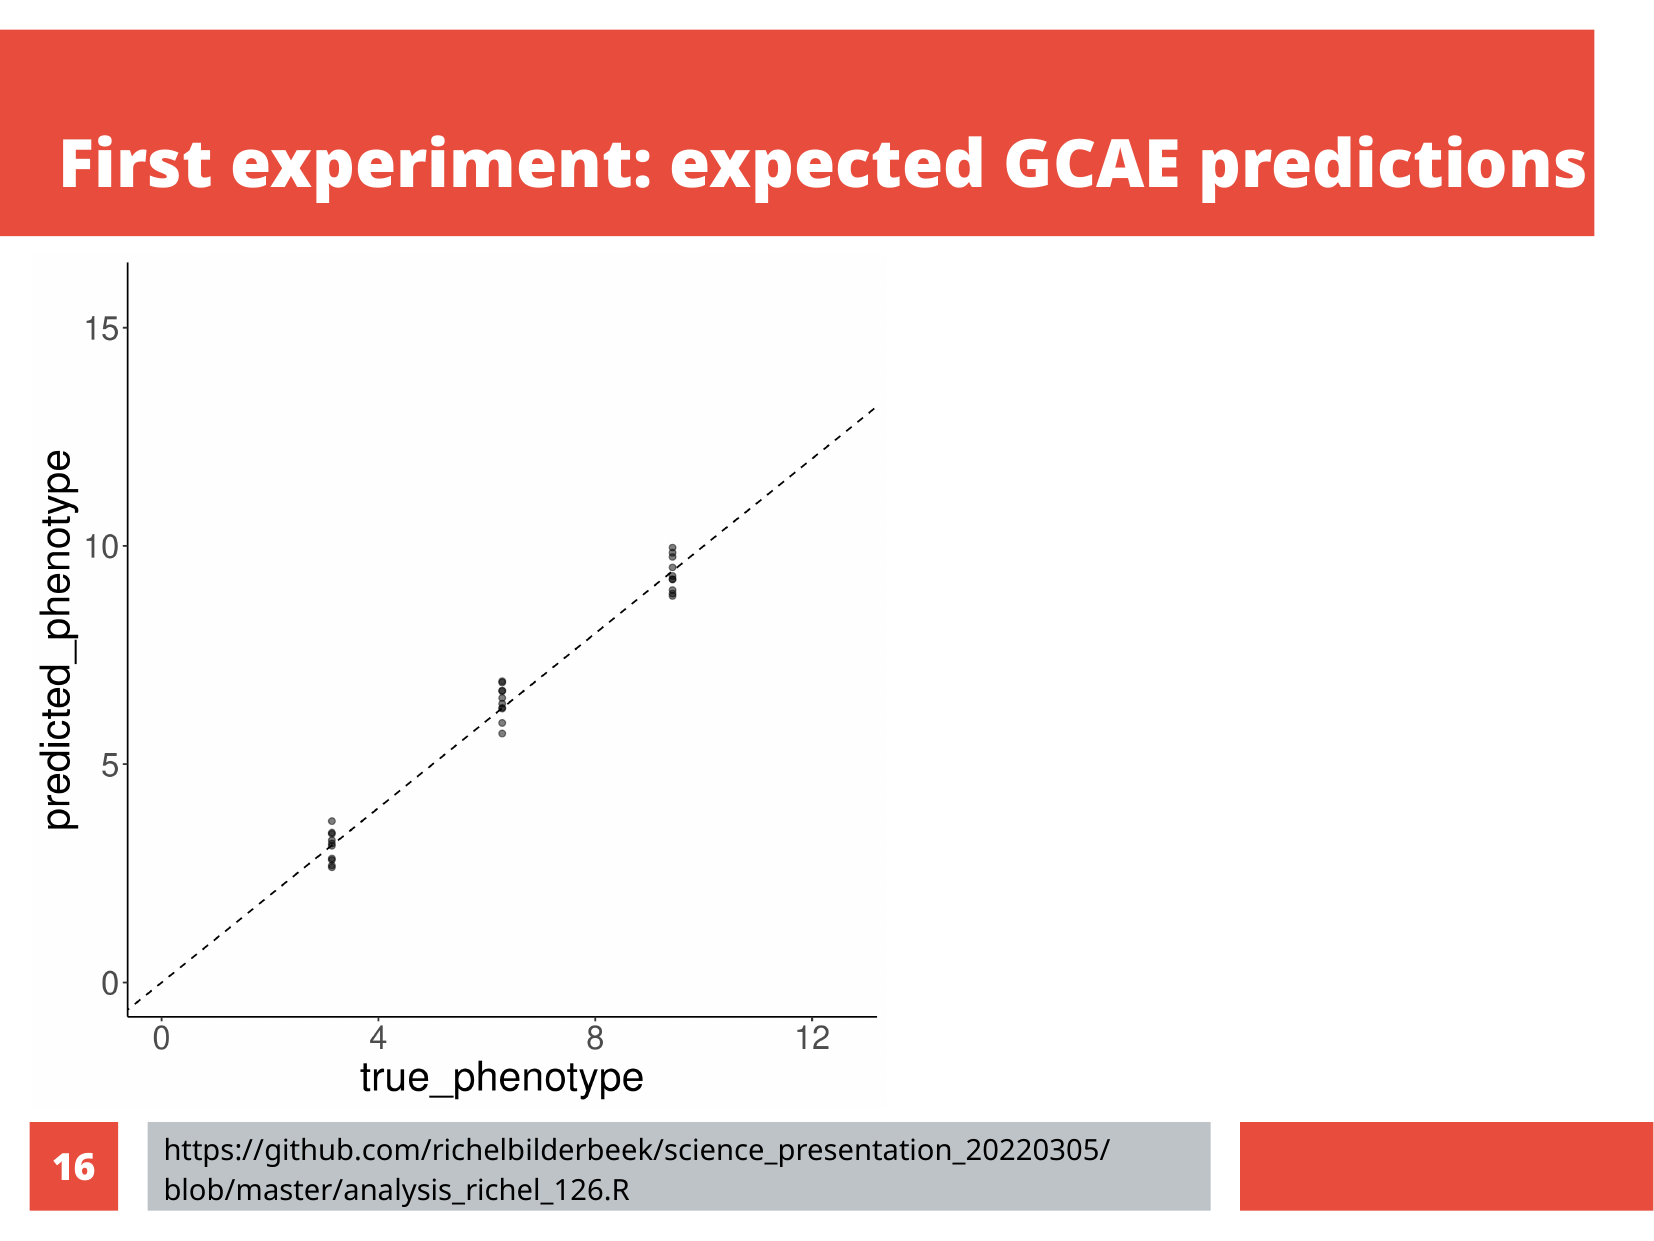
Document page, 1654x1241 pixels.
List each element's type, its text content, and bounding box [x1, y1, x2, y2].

title First experiment: expected GCAE predictions [59, 59, 1595, 207]
text_box https://github.com/richelbilderbeek/science_presentation_20220305/blob/master/analysis_richel_126.R [148, 1122, 1216, 1216]
picture [30, 253, 886, 1109]
